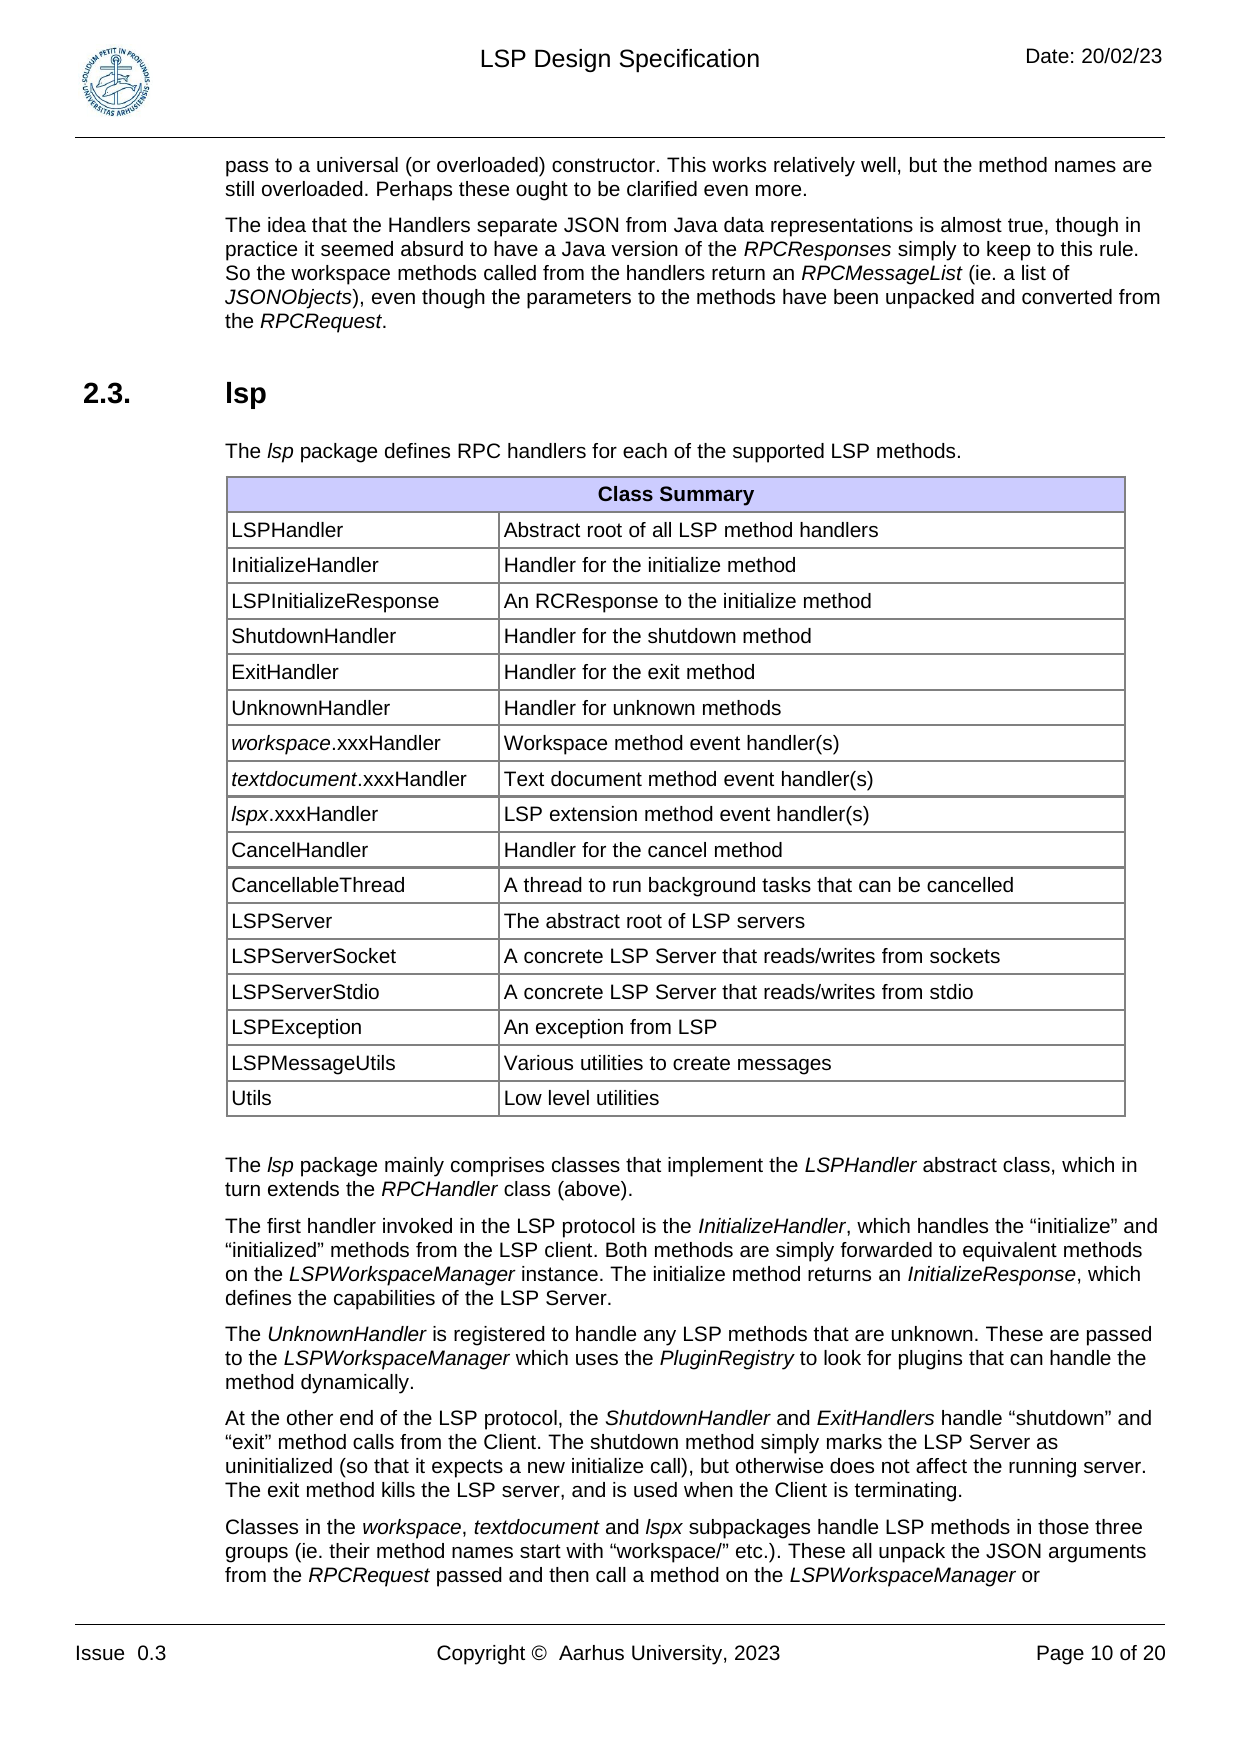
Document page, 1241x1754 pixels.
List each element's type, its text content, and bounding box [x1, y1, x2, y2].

text At the other end of the LSP protocol, the ShutdownHandler and ExitHandlers handle “shutdown” and “exit” method calls from the Client. The shutdown method simply marks the LSP Server as uninitialized (so that it expects a new initialize call), but otherwise does not affect the running server. The exit method kills the LSP server, and is used when the Client is terminating. [225, 1407, 1165, 1502]
table_cell UnknownHandler [228, 691, 498, 724]
table_cell CancelHandler [228, 833, 498, 866]
text The UnknownHandler is registered to handle any LSP methods that are unknown. These are passed to the LSPWorkspaceManager which uses the PluginRegistry to look for plugins that can handle the method dynamically. [225, 1322, 1165, 1394]
table_cell Utils [228, 1082, 498, 1115]
table_cell Low level utilities [500, 1082, 1124, 1115]
table_cell Handler for the exit method [500, 655, 1124, 689]
table_cell The abstract root of LSP servers [500, 904, 1124, 937]
table_cell A concrete LSP Server that reads/writes from sockets [500, 940, 1124, 973]
table_cell Handler for the initialize method [500, 549, 1124, 582]
table_cell A thread to run background tasks that can be cancelled [500, 869, 1124, 902]
text Classes in the workspace, textdocument and lspx subpackages handle LSP methods in those three groups (ie. their method names start with “workspace/” etc.). These all unpack the JSON arguments from the RPCRequest passed and then call a method on the LSPWorkspaceManager or [225, 1515, 1165, 1587]
table_cell LSPServer [228, 904, 498, 937]
table_cell Various utilities to create messages [500, 1046, 1124, 1079]
table_cell LSPServerStdio [228, 975, 498, 1008]
table_cell Abstract root of all LSP method handlers [500, 513, 1124, 547]
table_cell workspace.xxxHandler [228, 726, 498, 760]
table_cell Text document method event handler(s) [500, 762, 1124, 795]
table_cell LSPMessageUtils [228, 1046, 498, 1079]
table_cell ShutdownHandler [228, 620, 498, 653]
table_cell Handler for the shutdown method [500, 620, 1124, 653]
table_cell An RCResponse to the initialize method [500, 584, 1124, 618]
table_cell ExitHandler [228, 655, 498, 689]
text pass to a universal (or overloaded) constructor. This works relatively well, but the method names are still overloaded. Perhaps these ought to be clarified even more. [225, 153, 1165, 201]
text The idea that the Handlers separate JSON from Java data representations is almost true, though in practice it seemed absurd to have a Java version of the RPCResponses simply to keep to this rule. So the workspace methods called from the handlers return an RPCMessageList (ie. a list of JSONObjects), even though the parameters to the methods have been unpacked and converted from the RPCRequest. [225, 213, 1165, 333]
table_cell LSPException [228, 1011, 498, 1044]
table_cell Workspace method event handler(s) [500, 726, 1124, 760]
text The first handler invoked in the LSP protocol is the InitializeHandler, which handles the “initialize” and “initialized” methods from the LSP client. Both methods are simply forwarded to equivalent methods on the LSPWorkspaceManager instance. The initialize method returns an InitializeResponse, which defines the capabilities of the LSP Server. [225, 1214, 1165, 1310]
table_cell An exception from LSP [500, 1011, 1124, 1044]
table_cell LSPInitializeResponse [228, 584, 498, 618]
text The lsp package defines RPC handlers for each of the supported LSP methods. [225, 439, 1165, 463]
picture [78, 44, 153, 120]
table_cell A concrete LSP Server that reads/writes from stdio [500, 975, 1124, 1008]
text The lsp package mainly comprises classes that implement the LSPHandler abstract class, which in turn extends the RPCHandler class (above). [225, 1153, 1165, 1201]
table_cell textdocument.xxxHandler [228, 762, 498, 795]
table_header Class Summary [228, 478, 1124, 511]
table_cell InitializeHandler [228, 549, 498, 582]
table_cell LSP extension method event handler(s) [500, 798, 1124, 831]
table_cell Handler for unknown methods [500, 691, 1124, 724]
table_cell lspx.xxxHandler [228, 798, 498, 831]
table_cell Handler for the cancel method [500, 833, 1124, 866]
table_cell LSPServerSocket [228, 940, 498, 973]
subtitle lsp [75, 376, 1165, 409]
table_cell LSPHandler [228, 513, 498, 547]
table_cell CancellableThread [228, 869, 498, 902]
